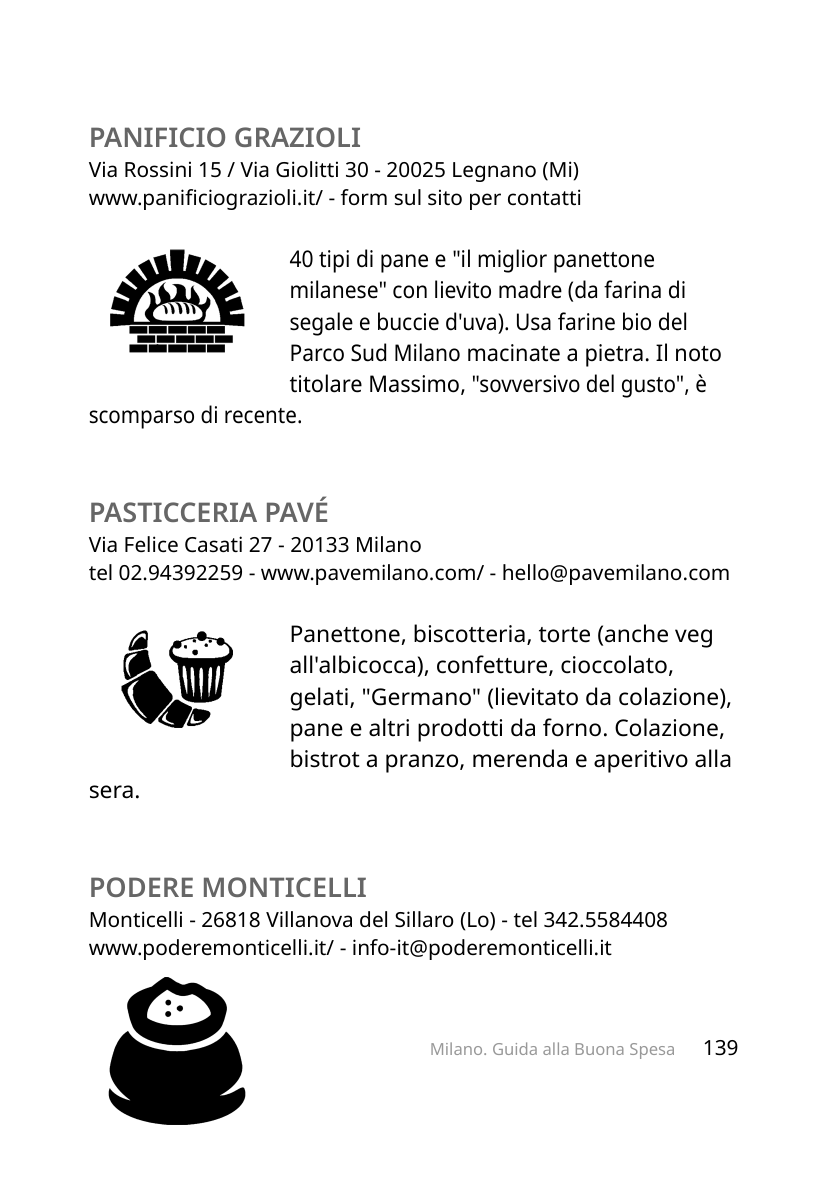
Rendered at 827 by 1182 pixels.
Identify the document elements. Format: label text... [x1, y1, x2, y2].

text Panettone, biscotteria, torte (anche veg all'albicocca), confetture, cioccolato, gelati, "Germano" (lievitato da colazione), pane e altri prodotti da forno. Colazione, bistrot a pranzo, merenda e aperitivo alla sera. [88, 618, 738, 806]
text tel 02.94392259 - www.pavemilano.com/ - hello@pavemilano.com [88, 558, 738, 587]
text Via Felice Casati 27 - 20133 Milano [88, 530, 738, 558]
text Monticelli - 26818 Villanova del Sillaro (Lo) - tel 342.5584408 www.poderemonticelli.it/ - info-it@poderemonticelli.it [88, 905, 738, 962]
text 40 tipi di pane e "il miglior panettone milanese" con lievito madre (da farina di segale e buccie d'uva). Usa farine bio del Parco Sud Milano macinate a pietra. Il noto titolare Massimo, "sovversivo del gusto", è scomparso di recente. [88, 243, 738, 431]
picture [88, 211, 266, 389]
picture [88, 961, 266, 1139]
picture [88, 586, 266, 764]
text Via Rossini 15 / Via Giolitti 30 - 20025 Legnano (Mi) www.panificiograzioli.it/ - form sul sito per contatti [88, 155, 738, 212]
title Panificio Grazioli [88, 118, 738, 155]
title Podere Monticelli [88, 868, 738, 905]
title Pasticceria Pavé [88, 493, 738, 530]
